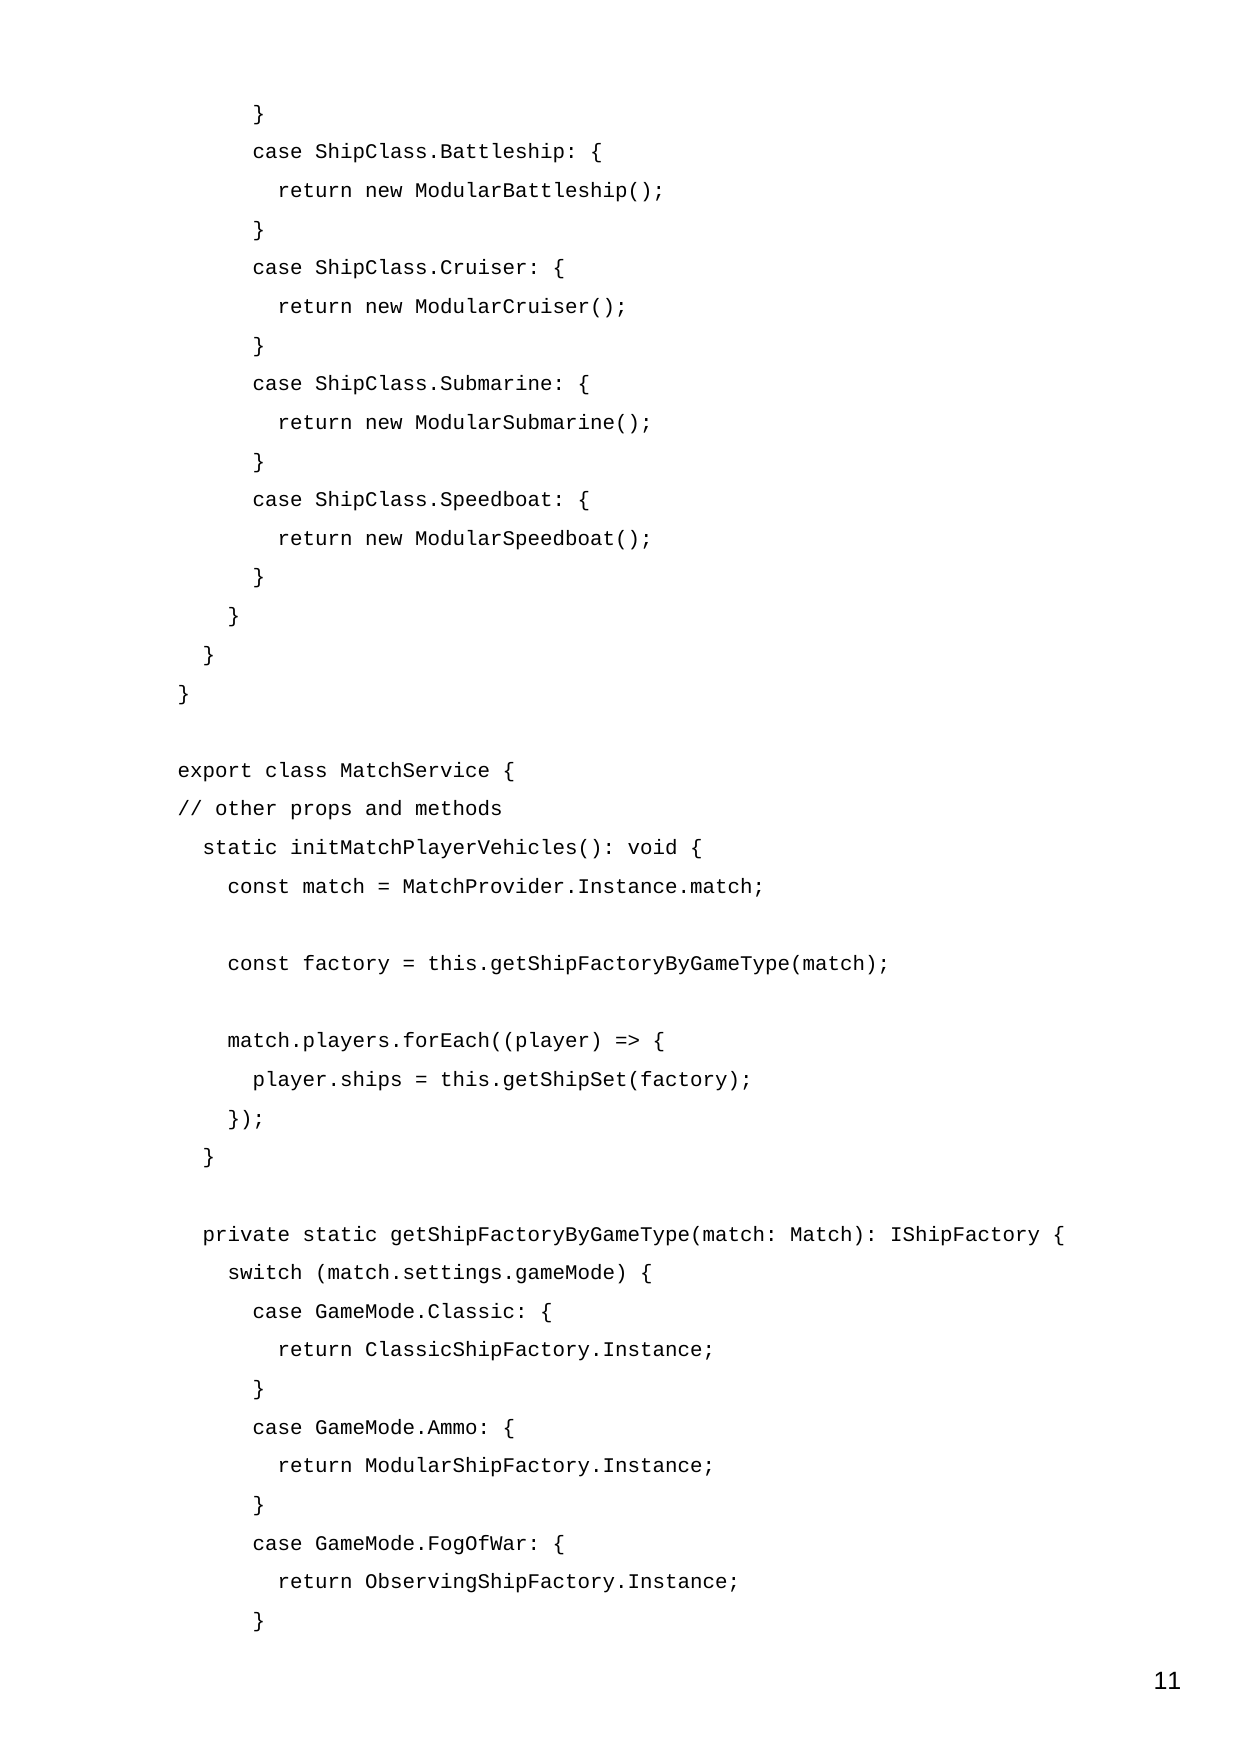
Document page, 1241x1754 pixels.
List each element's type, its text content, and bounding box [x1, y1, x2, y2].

text return ModularShipFactory.Instance; [177, 1455, 1181, 1479]
text case GameMode.FogOfWar: { [177, 1533, 1181, 1556]
text return new ModularBattleship(); [177, 180, 1181, 204]
text case GameMode.Ammo: { [177, 1417, 1181, 1440]
text export class MatchService { [177, 760, 1181, 783]
text } [177, 451, 1181, 474]
text case ShipClass.Battleship: { [177, 141, 1181, 165]
text return ClassicShipFactory.Instance; [177, 1339, 1181, 1363]
text case ShipClass.Speedboat: { [177, 489, 1181, 513]
text } [177, 1610, 1181, 1634]
text } [177, 1378, 1181, 1402]
text } [177, 335, 1181, 358]
text case ShipClass.Cruiser: { [177, 257, 1181, 281]
text } [177, 605, 1181, 629]
text player.ships = this.getShipSet(factory); [177, 1069, 1181, 1093]
text switch (match.settings.gameMode) { [177, 1262, 1181, 1286]
text return new ModularSpeedboat(); [177, 528, 1181, 552]
text } [177, 1494, 1181, 1518]
text // other props and methods [177, 798, 1181, 822]
text } [177, 682, 1181, 706]
text const match = MatchProvider.Instance.match; [177, 876, 1181, 899]
text } [177, 103, 1181, 126]
text } [177, 219, 1181, 242]
text }); [177, 1108, 1181, 1131]
text static initMatchPlayerVehicles(): void { [177, 837, 1181, 861]
text return ObservingShipFactory.Instance; [177, 1571, 1181, 1595]
text private static getShipFactoryByGameType(match: Match): IShipFactory { [177, 1223, 1181, 1247]
text case ShipClass.Submarine: { [177, 373, 1181, 397]
text case GameMode.Classic: { [177, 1301, 1181, 1324]
text } [177, 567, 1181, 590]
text return new ModularCruiser(); [177, 296, 1181, 320]
text const factory = this.getShipFactoryByGameType(match); [177, 953, 1181, 977]
text } [177, 644, 1181, 667]
text match.players.forEach((player) => { [177, 1030, 1181, 1054]
text } [177, 1146, 1181, 1170]
text return new ModularSubmarine(); [177, 412, 1181, 436]
